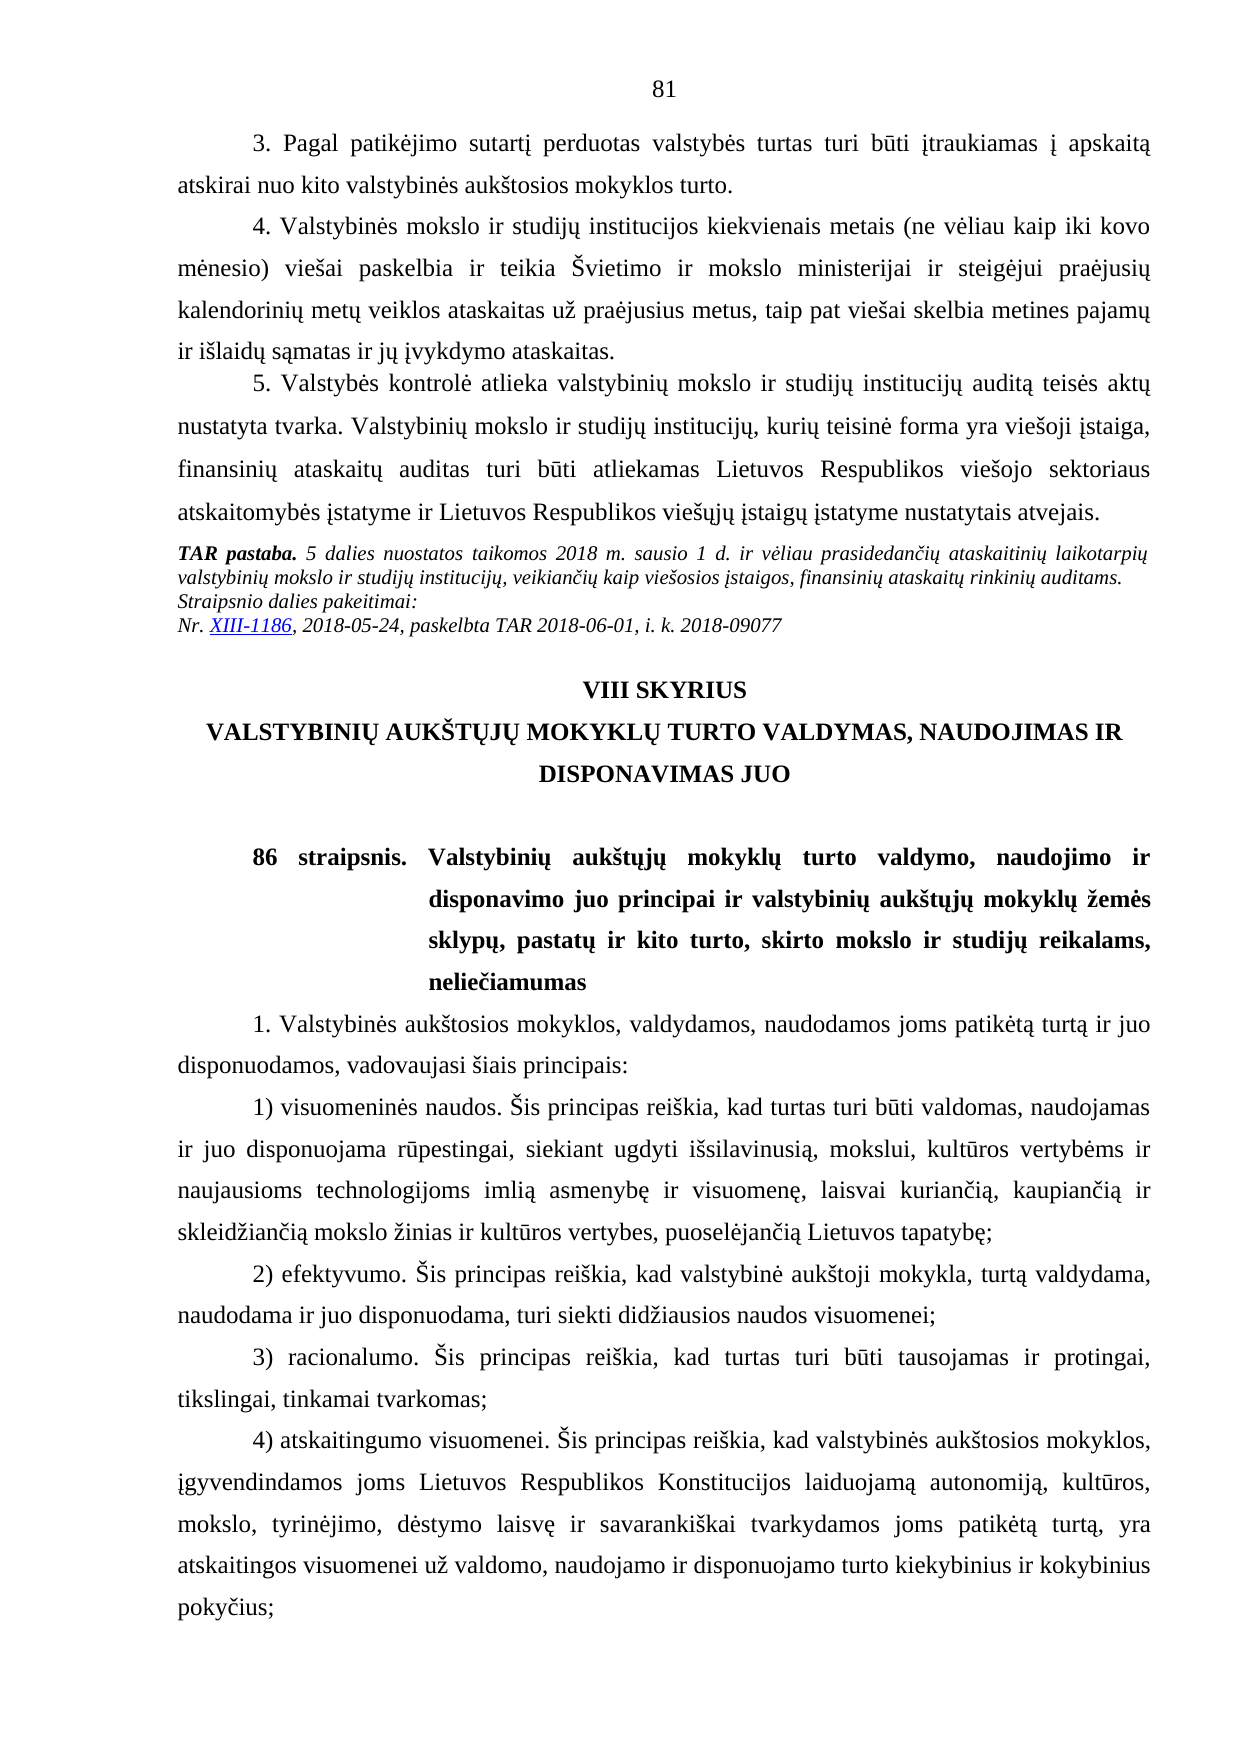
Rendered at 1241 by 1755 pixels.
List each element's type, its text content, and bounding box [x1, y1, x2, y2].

text Straipsnio dalies pakeitimai: [177, 589, 1152, 613]
text 2) efektyvumo. Šis principas reiškia, kad valstybinė aukštoji mokykla, turtą valdydama, naudodama ir juo disponuodama, turi siekti didžiausios naudos visuomenei; [177, 1249, 1152, 1332]
text 4. Valstybinės mokslo ir studijų institucijos kiekvienais metais (ne vėliau kaip iki kovo mėnesio) viešai paskelbia ir teikia Švietimo ir mokslo ministerijai ir steigėjui praėjusių kalendorinių metų veiklos ataskaitas už praėjusius metus, taip pat viešai skelbia metines pajamų ir išlaidų sąmatas ir jų įvykdymo ataskaitas. [177, 201, 1152, 368]
text VALSTYBINIŲ AUKŠTŲJŲ MOKYKLŲ TURTO VALDYMAS, NAUDOJIMAS IR DISPONAVIMAS JUO [177, 707, 1152, 791]
text TAR pastaba. 5 dalies nuostatos taikomos 2018 m. sausio 1 d. ir vėliau prasidedančių ataskaitinių laikotarpių valstybinių mokslo ir studijų institucijų, veikiančių kaip viešosios įstaigos, finansinių ataskaitų rinkinių auditams. [177, 541, 1152, 589]
text 4) atskaitingumo visuomenei. Šis principas reiškia, kad valstybinės aukštosios mokyklos, įgyvendindamos joms Lietuvos Respublikos Konstitucijos laiduojamą autonomiją, kultūros, mokslo, tyrinėjimo, dėstymo laisvę ir savarankiškai tvarkydamos joms patikėtą turtą, yra atskaitingos visuomenei už valdomo, naudojamo ir disponuojamo turto kiekybinius ir kokybinius pokyčius; [177, 1416, 1152, 1624]
text 1) visuomeninės naudos. Šis principas reiškia, kad turtas turi būti valdomas, naudojamas ir juo disponuojama rūpestingai, siekiant ugdyti išsilavinusią, mokslui, kultūros vertybėms ir naujausioms technologijoms imlią asmenybę ir visuomenę, laisvai kuriančią, kaupiančią ir skleidžiančią mokslo žinias ir kultūros vertybes, puoselėjančią Lietuvos tapatybę; [177, 1082, 1152, 1249]
text Nr. XIII-1186, 2018-05-24, paskelbta TAR 2018-06-01, i. k. 2018-09077 [177, 613, 1152, 637]
text 3. Pagal patikėjimo sutartį perduotas valstybės turtas turi būti įtraukiamas į apskaitą atskirai nuo kito valstybinės aukštosios mokyklos turto. [177, 118, 1152, 201]
text 5. Valstybės kontrolė atlieka valstybinių mokslo ir studijų institucijų auditą teisės aktų nustatyta tvarka. Valstybinių mokslo ir studijų institucijų, kurių teisinė forma yra viešoji įstaiga, finansinių ataskaitų auditas turi būti atliekamas Lietuvos Respublikos viešojo sektoriaus atskaitomybės įstatyme ir Lietuvos Respublikos viešųjų įstaigų įstatyme nustatytais atvejais. [177, 368, 1152, 526]
text 1. Valstybinės aukštosios mokyklos, valdydamos, naudodamos joms patikėtą turtą ir juo disponuodamos, vadovaujasi šiais principais: [177, 999, 1152, 1082]
text 86 straipsnis. Valstybinių aukštųjų mokyklų turto valdymo, naudojimo ir disponavimo juo principai ir valstybinių aukštųjų mokyklų žemės sklypų, pastatų ir kito turto, skirto mokslo ir studijų reikalams, neliečiamumas [252, 832, 1152, 999]
text VIII SKYRIUS [177, 666, 1152, 707]
text 3) racionalumo. Šis principas reiškia, kad turtas turi būti tausojamas ir protingai, tikslingai, tinkamai tvarkomas; [177, 1332, 1152, 1416]
